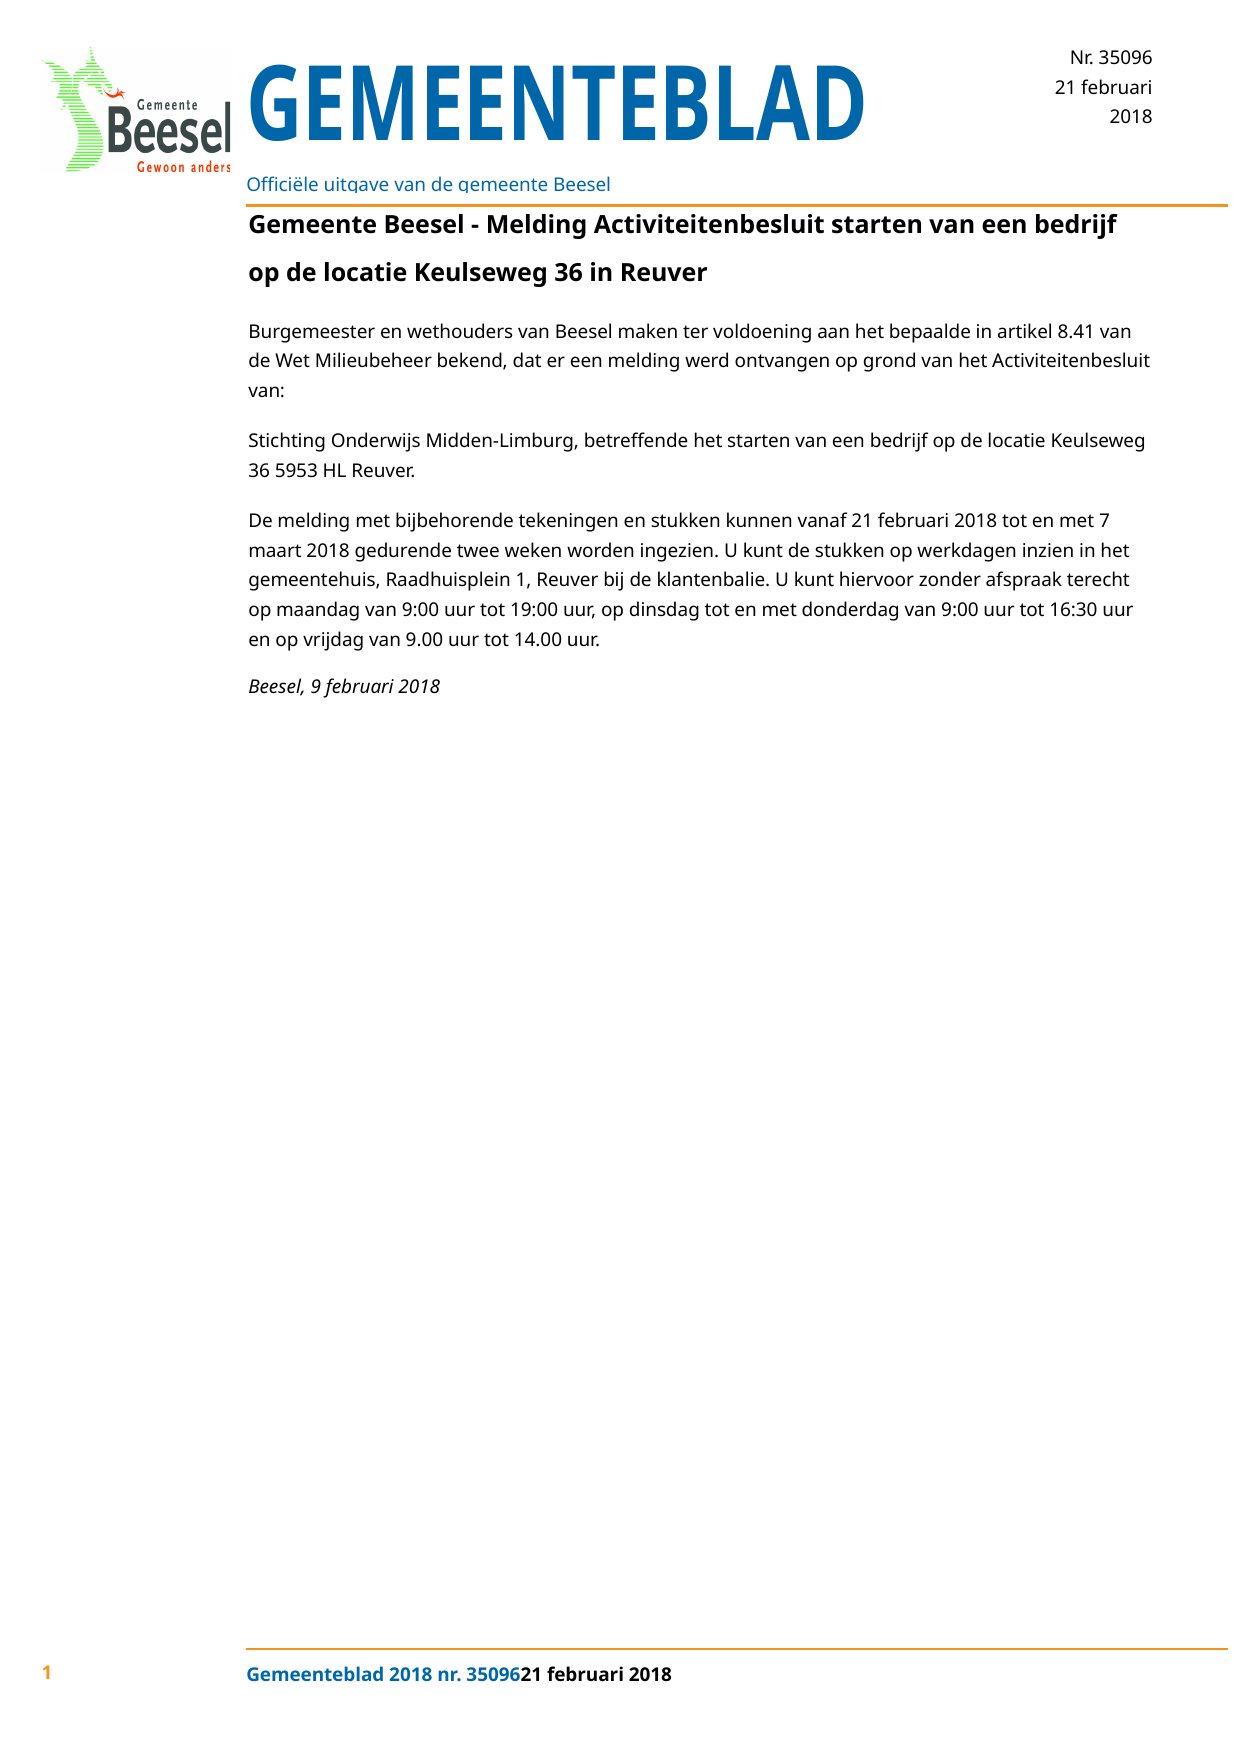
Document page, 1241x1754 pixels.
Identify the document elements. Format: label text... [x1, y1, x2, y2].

text Beesel, 9 februari 2018 [248, 674, 1152, 699]
text De melding met bijbehorende tekeningen en stukken kunnen vanaf 21 februari 2018 tot en met 7 maart 2018 gedurende twee weken worden ingezien. U kunt de stukken op werkdagen inzien in het gemeentehuis, Raadhuisplein 1, Reuver bij de klantenbalie. U kunt hiervoor zonder afspraak terecht op maandag van 9:00 uur tot 19:00 uur, op dinsdag tot en met donderdag van 9:00 uur tot 16:30 uur en op vrijdag van 9.00 uur tot 14.00 uur. [248, 507, 1152, 652]
text Stichting Onderwijs Midden-Limburg, betreffende het starten van een bedrijf op de locatie Keulseweg 36 5953 HL Reuver. [248, 427, 1152, 483]
picture [41, 47, 231, 172]
text Gemeente Beesel - Melding Activiteitenbesluit starten van een bedrijf op de locatie Keulseweg 36 in Reuver [248, 207, 1152, 288]
text Burgemeester en wethouders van Beesel maken ter voldoening aan het bepaalde in artikel 8.41 van de Wet Milieubeheer bekend, dat er een melding werd ontvangen op grond van het Activiteitenbesluit van: [248, 318, 1152, 403]
